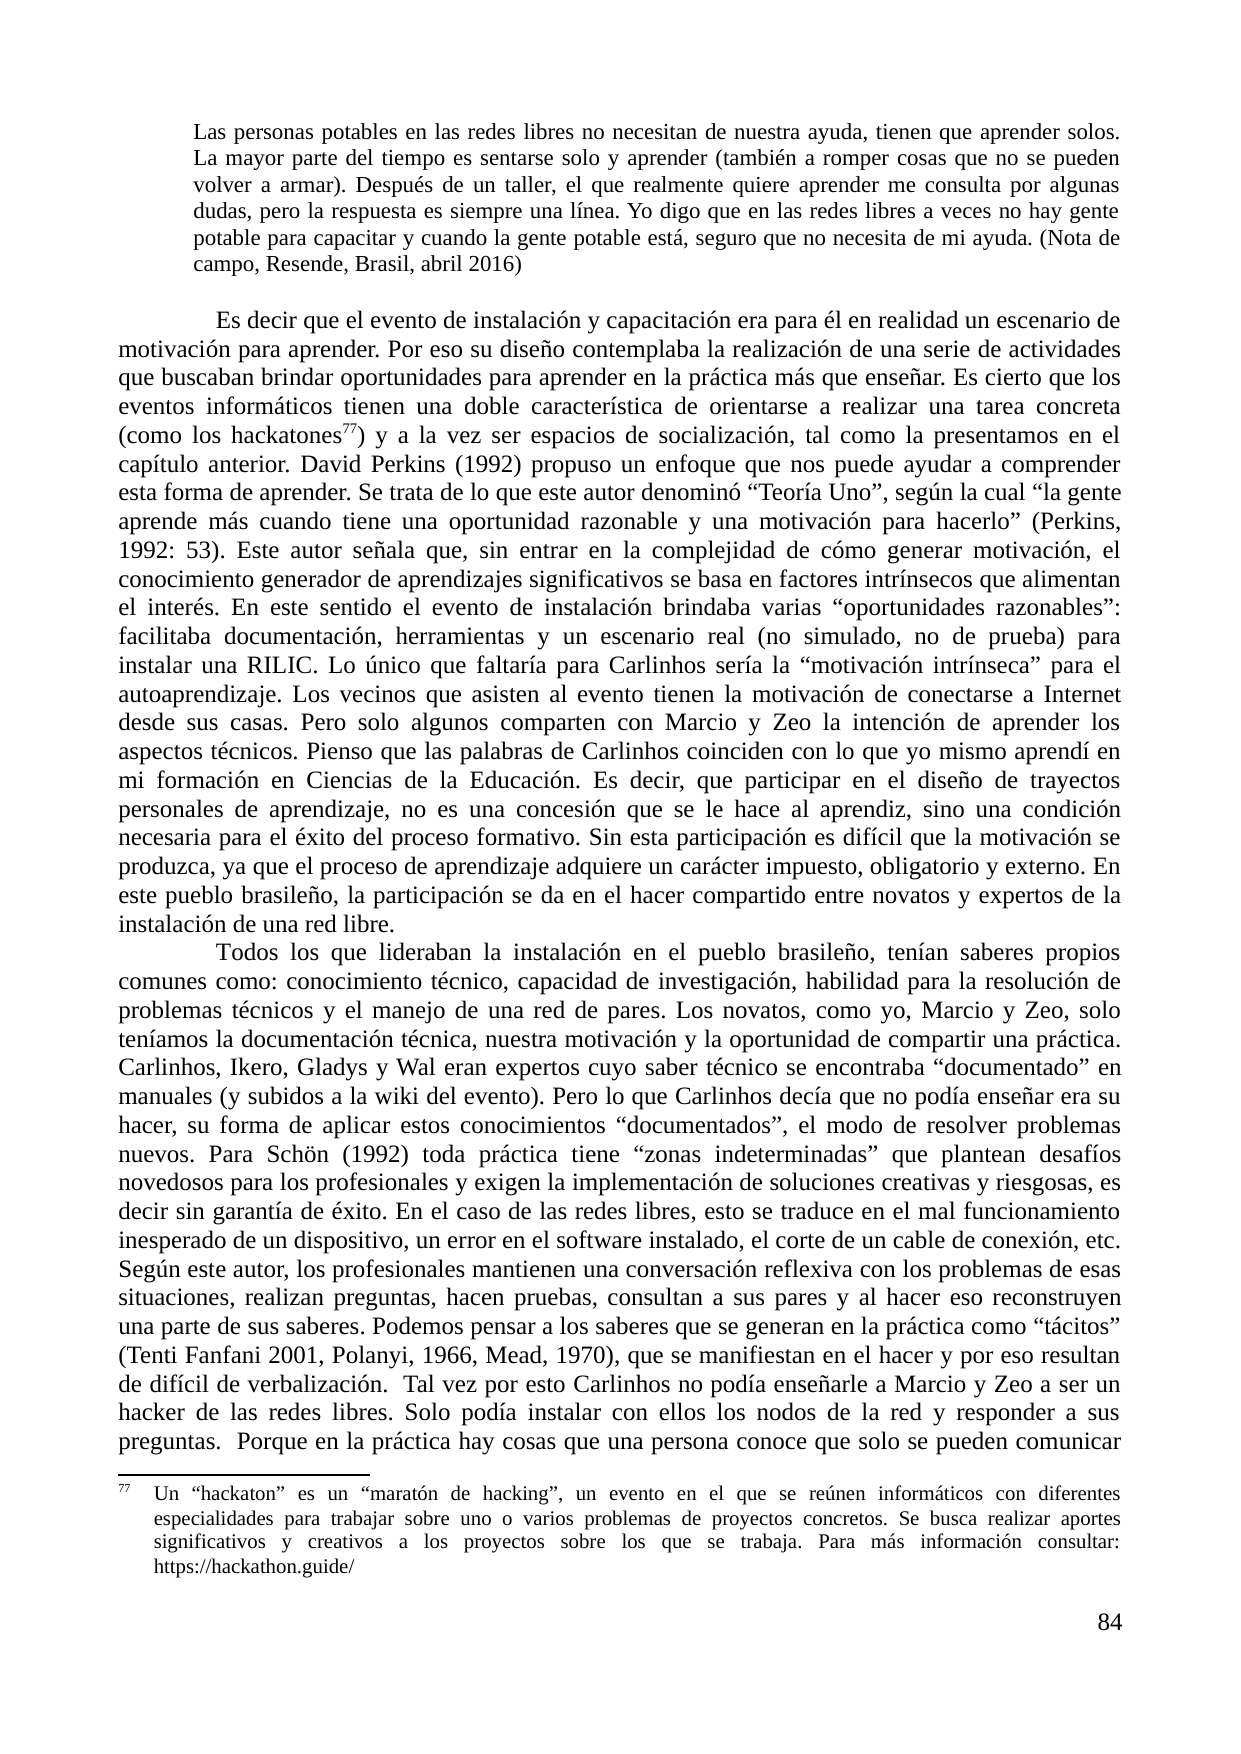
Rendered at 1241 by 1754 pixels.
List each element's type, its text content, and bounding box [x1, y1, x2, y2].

text Es decir que el evento de instalación y capacitación era para él en realidad un escenario de motivación para aprender. Por eso su diseño contemplaba la realización de una serie de actividades que buscaban brindar oportunidades para aprender en la práctica más que enseñar. Es cierto que los eventos informáticos tienen una doble característica de orientarse a realizar una tarea concreta (como los hackatones) y a la vez ser espacios de socialización, tal como la presentamos en el capítulo anterior. David Perkins (1992) propuso un enfoque que nos puede ayudar a comprender esta forma de aprender. Se trata de lo que este autor denominó “Teoría Uno”, según la cual “la gente aprende más cuando tiene una oportunidad razonable y una motivación para hacerlo” (Perkins, 1992: 53). Este autor señala que, sin entrar en la complejidad de cómo generar motivación, el conocimiento generador de aprendizajes significativos se basa en factores intrínsecos que alimentan el interés. En este sentido el evento de instalación brindaba varias “oportunidades razonables”: facilitaba documentación, herramientas y un escenario real (no simulado, no de prueba) para instalar una RILIC. Lo único que faltaría para Carlinhos sería la “motivación intrínseca” para el autoaprendizaje. Los vecinos que asisten al evento tienen la motivación de conectarse a Internet desde sus casas. Pero solo algunos comparten con Marcio y Zeo la intención de aprender los aspectos técnicos. Pienso que las palabras de Carlinhos coinciden con lo que yo mismo aprendí en mi formación en Ciencias de la Educación. Es decir, que participar en el diseño de trayectos personales de aprendizaje, no es una concesión que se le hace al aprendiz, sino una condición necesaria para el éxito del proceso formativo. Sin esta participación es difícil que la motivación se produzca, ya que el proceso de aprendizaje adquiere un carácter impuesto, obligatorio y externo. En este pueblo brasileño, la participación se da en el hacer compartido entre novatos y expertos de la instalación de una red libre. [118, 305, 1122, 937]
text Todos los que lideraban la instalación en el pueblo brasileño, tenían saberes propios comunes como: conocimiento técnico, capacidad de investigación, habilidad para la resolución de problemas técnicos y el manejo de una red de pares. Los novatos, como yo, Marcio y Zeo, solo teníamos la documentación técnica, nuestra motivación y la oportunidad de compartir una práctica. Carlinhos, Ikero, Gladys y Wal eran expertos cuyo saber técnico se encontraba “documentado” en manuales (y subidos a la wiki del evento). Pero lo que Carlinhos decía que no podía enseñar era su hacer, su forma de aplicar estos conocimientos “documentados”, el modo de resolver problemas nuevos. Para Schön (1992) toda práctica tiene “zonas indeterminadas” que plantean desafíos novedosos para los profesionales y exigen la implementación de soluciones creativas y riesgosas, es decir sin garantía de éxito. En el caso de las redes libres, esto se traduce en el mal funcionamiento inesperado de un dispositivo, un error en el software instalado, el corte de un cable de conexión, etc. Según este autor, los profesionales mantienen una conversación reflexiva con los problemas de esas situaciones, realizan preguntas, hacen pruebas, consultan a sus pares y al hacer eso reconstruyen una parte de sus saberes. Podemos pensar a los saberes que se generan en la práctica como “tácitos” (Tenti Fanfani 2001, Polanyi, 1966, Mead, 1970), que se manifiestan en el hacer y por eso resultan de difícil de verbalización. Tal vez por esto Carlinhos no podía enseñarle a Marcio y Zeo a ser un hacker de las redes libres. Solo podía instalar con ellos los nodos de la red y responder a sus preguntas. Porque en la práctica hay cosas que una persona conoce que solo se pueden comunicar [118, 937, 1122, 1455]
text Un “hackaton” es un “maratón de hacking”, un evento en el que se reúnen informáticos con diferentes especialidades para trabajar sobre uno o varios problemas de proyectos concretos. Se busca realizar aportes significativos y creativos a los proyectos sobre los que se trabaja. Para más información consultar: https://hackathon.guide/ [118, 1481, 1122, 1578]
text Las personas potables en las redes libres no necesitan de nuestra ayuda, tienen que aprender solos. La mayor parte del tiempo es sentarse solo y aprender (también a romper cosas que no se pueden volver a armar). Después de un taller, el que realmente quiere aprender me consulta por algunas dudas, pero la respuesta es siempre una línea. Yo digo que en las redes libres a veces no hay gente potable para capacitar y cuando la gente potable está, seguro que no necesita de mi ayuda. (Nota de campo, Resende, Brasil, abril 2016) [193, 118, 1122, 276]
